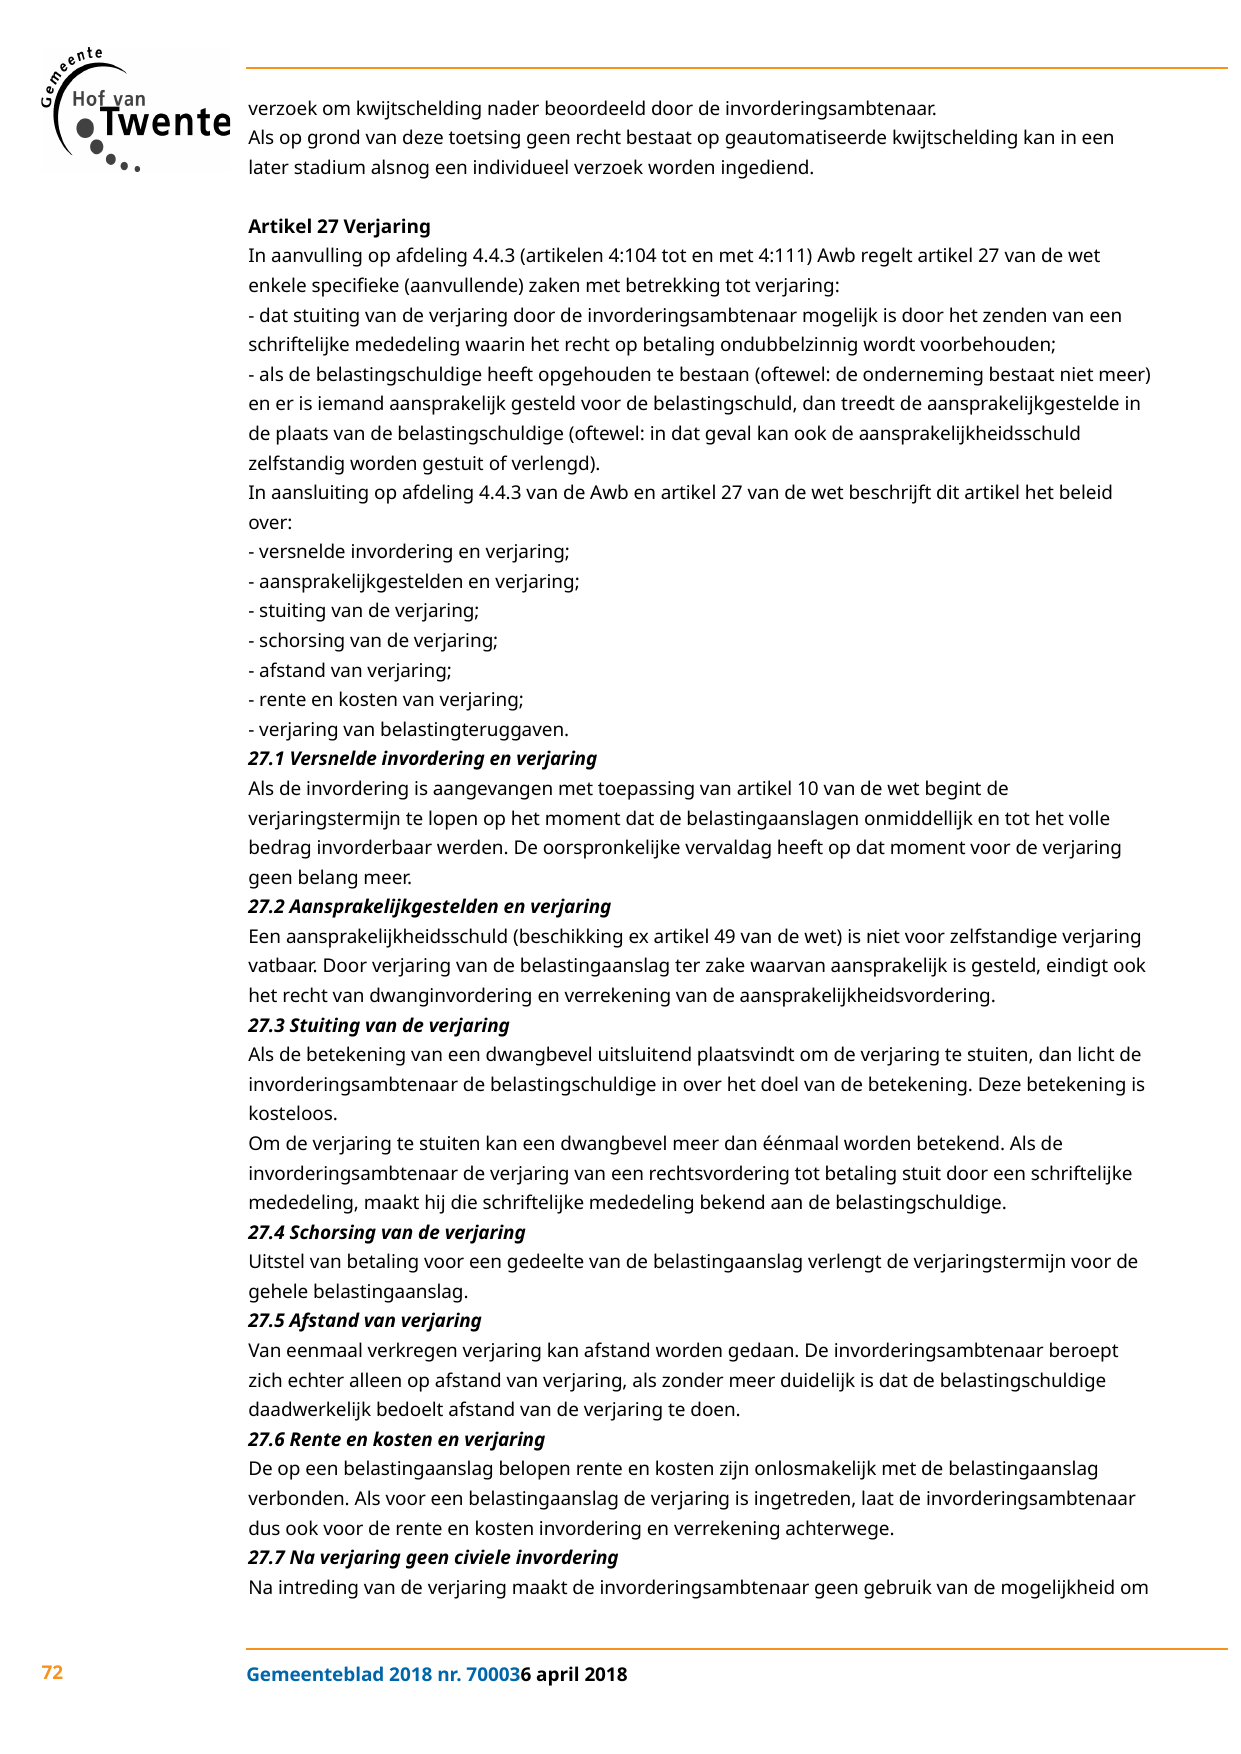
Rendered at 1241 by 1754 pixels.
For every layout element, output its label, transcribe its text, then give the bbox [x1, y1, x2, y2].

text 27.5 Afstand van verjaring [248, 1308, 1152, 1333]
text Een aansprakelijkheidsschuld (beschikking ex artikel 49 van de wet) is niet voor zelfstandige verjaring vatbaar. Door verjaring van de belastingaanslag ter zake waarvan aansprakelijk is gesteld, eindigt ook het recht van dwanginvordering en verrekening van de aansprakelijkheidsvordering. [248, 923, 1152, 1008]
text - afstand van verjaring; [248, 657, 1152, 683]
text 27.7 Na verjaring geen civiele invordering [248, 1544, 1152, 1570]
text De op een belastingaanslag belopen rente en kosten zijn onlosmakelijk met de belastingaanslag verbonden. Als voor een belastingaanslag de verjaring is ingetreden, laat de invorderingsambtenaar dus ook voor de rente en kosten invordering en verrekening achterwege. [248, 1456, 1152, 1541]
text 27.2 Aansprakelijkgestelden en verjaring [248, 893, 1152, 919]
text - aansprakelijkgestelden en verjaring; [248, 568, 1152, 594]
picture [41, 47, 231, 172]
text - stuiting van de verjaring; [248, 598, 1152, 623]
text - verjaring van belastingteruggaven. [248, 716, 1152, 742]
text In aansluiting op afdeling 4.4.3 van de Awb en artikel 27 van de wet beschrijft dit artikel het beleid over: [248, 479, 1152, 535]
text 27.1 Versnelde invordering en verjaring [248, 746, 1152, 771]
text Uitstel van betaling voor een gedeelte van de belastingaanslag verlengt de verjaringstermijn voor de gehele belastingaanslag. [248, 1248, 1152, 1304]
text Als op grond van deze toetsing geen recht bestaat op geautomatiseerde kwijtschelding kan in een later stadium alsnog een individueel verzoek worden ingediend. [248, 124, 1152, 180]
text Artikel 27 Verjaring [248, 213, 1152, 239]
text - versnelde invordering en verjaring; [248, 538, 1152, 564]
text Na intreding van de verjaring maakt de invorderingsambtenaar geen gebruik van de mogelijkheid om [248, 1574, 1152, 1600]
text 27.3 Stuiting van de verjaring [248, 1012, 1152, 1038]
text 27.6 Rente en kosten en verjaring [248, 1426, 1152, 1452]
text Als de betekening van een dwangbevel uitsluitend plaatsvindt om de verjaring te stuiten, dan licht de invorderingsambtenaar de belastingschuldige in over het doel van de betekening. Deze betekening is kosteloos. [248, 1041, 1152, 1126]
text - dat stuiting van de verjaring door de invorderingsambtenaar mogelijk is door het zenden van een schriftelijke mededeling waarin het recht op betaling ondubbelzinnig wordt voorbehouden; [248, 302, 1152, 357]
text 27.4 Schorsing van de verjaring [248, 1219, 1152, 1245]
text Van eenmaal verkregen verjaring kan afstand worden gedaan. De invorderingsambtenaar beroept zich echter alleen op afstand van verjaring, als zonder meer duidelijk is dat de belastingschuldige daadwerkelijk bedoelt afstand van de verjaring te doen. [248, 1337, 1152, 1422]
text In aanvulling op afdeling 4.4.3 (artikelen 4:104 tot en met 4:111) Awb regelt artikel 27 van de wet enkele specifieke (aanvullende) zaken met betrekking tot verjaring: [248, 243, 1152, 298]
text verzoek om kwijtschelding nader beoordeeld door de invorderingsambtenaar. [248, 95, 1152, 121]
text Om de verjaring te stuiten kan een dwangbevel meer dan éénmaal worden betekend. Als de invorderingsambtenaar de verjaring van een rechtsvordering tot betaling stuit door een schriftelijke mededeling, maakt hij die schriftelijke mededeling bekend aan de belastingschuldige. [248, 1130, 1152, 1215]
text - als de belastingschuldige heeft opgehouden te bestaan (oftewel: de onderneming bestaat niet meer) en er is iemand aansprakelijk gesteld voor de belastingschuld, dan treedt de aansprakelijkgestelde in de plaats van de belastingschuldige (oftewel: in dat geval kan ook de aansprakelijkheidsschuld zelfstandig worden gestuit of verlengd). [248, 361, 1152, 476]
text - schorsing van de verjaring; [248, 627, 1152, 653]
text Als de invordering is aangevangen met toepassing van artikel 10 van de wet begint de verjaringstermijn te lopen op het moment dat de belastingaanslagen onmiddellijk en tot het volle bedrag invorderbaar werden. De oorspronkelijke vervaldag heeft op dat moment voor de verjaring geen belang meer. [248, 775, 1152, 890]
text - rente en kosten van verjaring; [248, 686, 1152, 712]
